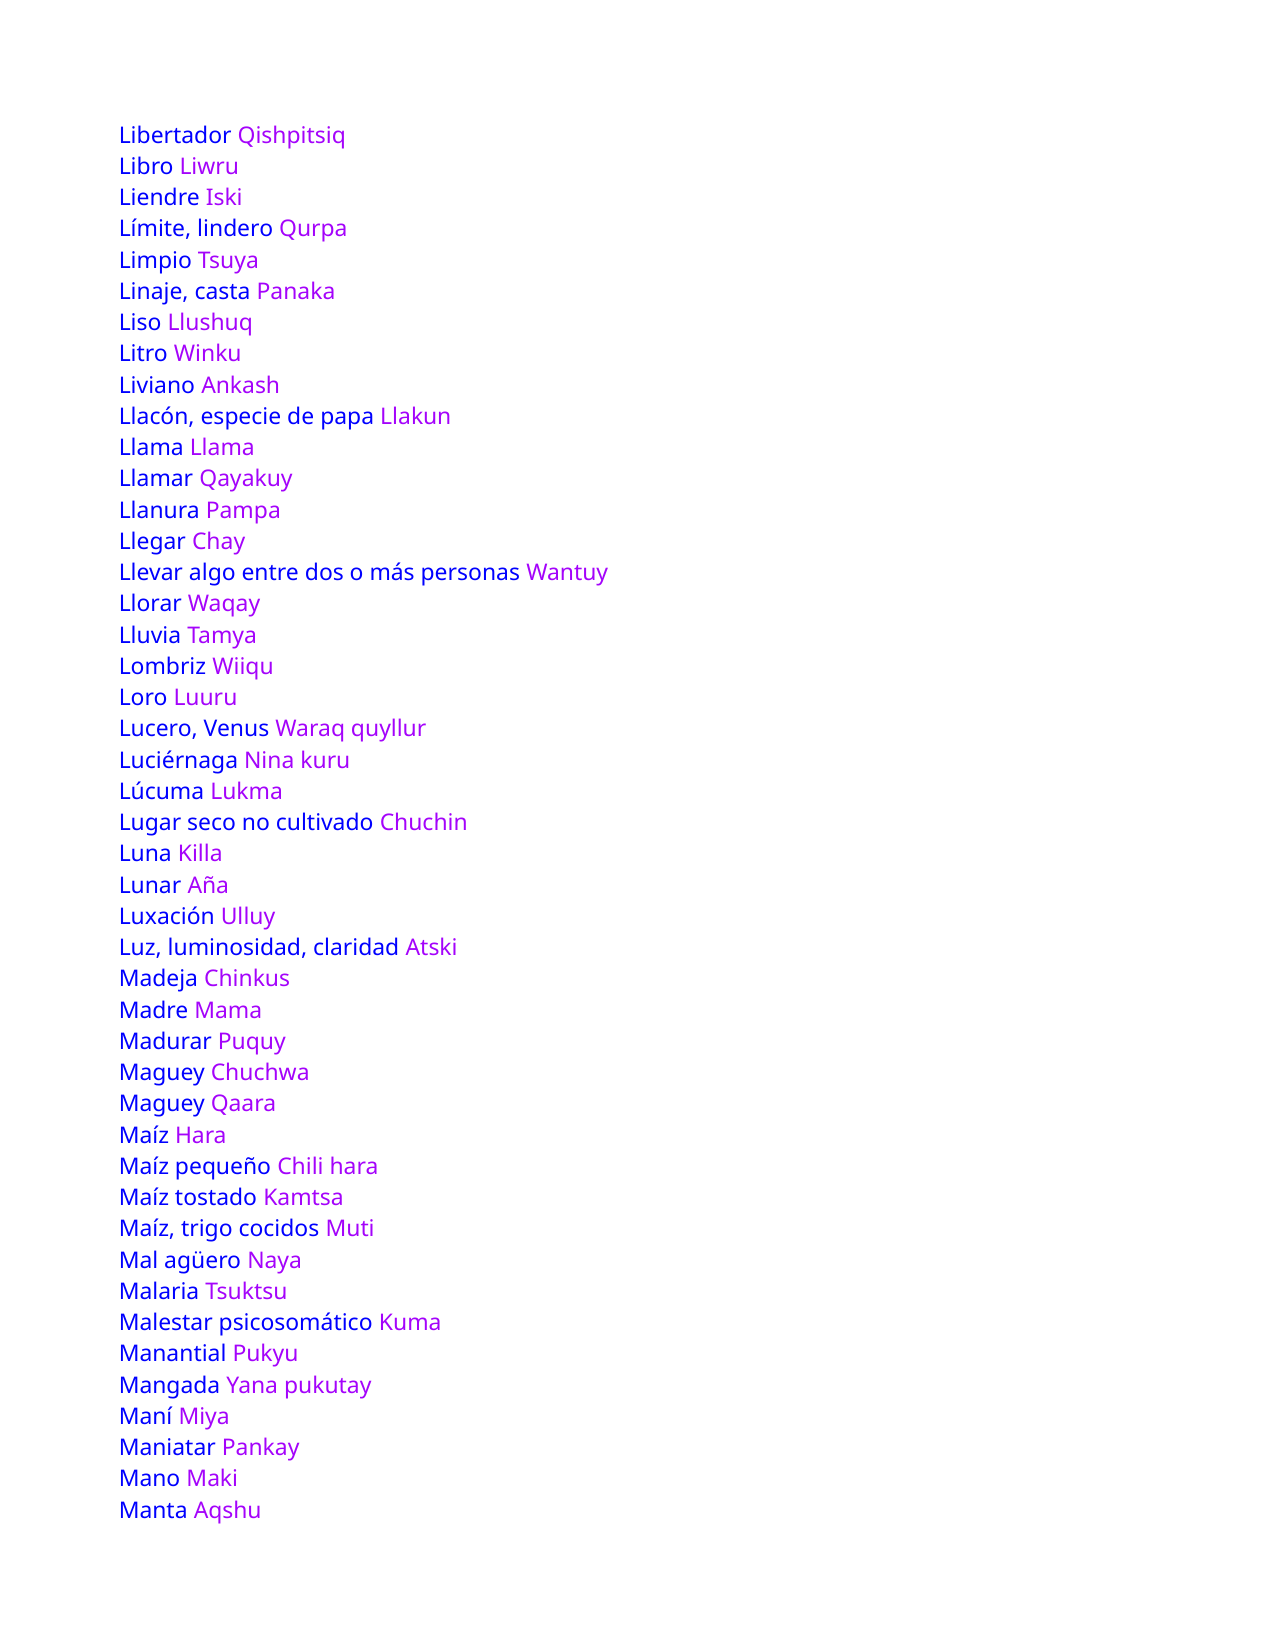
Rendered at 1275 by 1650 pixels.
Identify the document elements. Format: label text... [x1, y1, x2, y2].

text Lúcuma Lukma [118, 775, 1156, 806]
text Lluvia Tamya [118, 618, 1156, 650]
text Loro Luuru [118, 681, 1156, 712]
text Linaje, casta Panaka [118, 275, 1156, 306]
text Limpio Tsuya [118, 243, 1156, 275]
text Maíz, trigo cocidos Muti [118, 1212, 1156, 1243]
text Maní Miya [118, 1400, 1156, 1431]
text Luna Killa [118, 837, 1156, 868]
text Liso Llushuq [118, 306, 1156, 337]
text Libro Liwru [118, 150, 1156, 181]
text Maguey Chuchwa [118, 1056, 1156, 1087]
text Llorar Waqay [118, 587, 1156, 618]
text Lucero, Venus Waraq quyllur [118, 712, 1156, 743]
text Maguey Qaara [118, 1087, 1156, 1118]
text Maíz tostado Kamtsa [118, 1181, 1156, 1212]
text Malaria Tsuktsu [118, 1275, 1156, 1306]
text Llegar Chay [118, 525, 1156, 556]
text Luxación Ulluy [118, 900, 1156, 931]
text Madurar Puquy [118, 1025, 1156, 1056]
text Lunar Aña [118, 868, 1156, 900]
text Mangada Yana pukutay [118, 1368, 1156, 1400]
text Límite, lindero Qurpa [118, 212, 1156, 243]
text Llevar algo entre dos o más personas Wantuy [118, 556, 1156, 587]
text Luciérnaga Nina kuru [118, 743, 1156, 775]
text Mal agüero Naya [118, 1243, 1156, 1275]
text Maíz pequeño Chili hara [118, 1150, 1156, 1181]
text Lombriz Wiiqu [118, 650, 1156, 681]
text Madre Mama [118, 993, 1156, 1025]
text Llamar Qayakuy [118, 462, 1156, 493]
text Litro Winku [118, 337, 1156, 368]
text Libertador Qishpitsiq [118, 118, 1156, 150]
text Lugar seco no cultivado Chuchin [118, 806, 1156, 837]
text Malestar psicosomático Kuma [118, 1306, 1156, 1337]
text Manta Aqshu [118, 1493, 1156, 1525]
text Maíz Hara [118, 1118, 1156, 1150]
text Maniatar Pankay [118, 1431, 1156, 1462]
text Liendre Iski [118, 181, 1156, 212]
text Llama Llama [118, 431, 1156, 462]
text Luz, luminosidad, claridad Atski [118, 931, 1156, 962]
text Llacón, especie de papa Llakun [118, 400, 1156, 431]
text Llanura Pampa [118, 493, 1156, 525]
text Manantial Pukyu [118, 1337, 1156, 1368]
text Mano Maki [118, 1462, 1156, 1493]
text Liviano Ankash [118, 368, 1156, 400]
text Madeja Chinkus [118, 962, 1156, 993]
